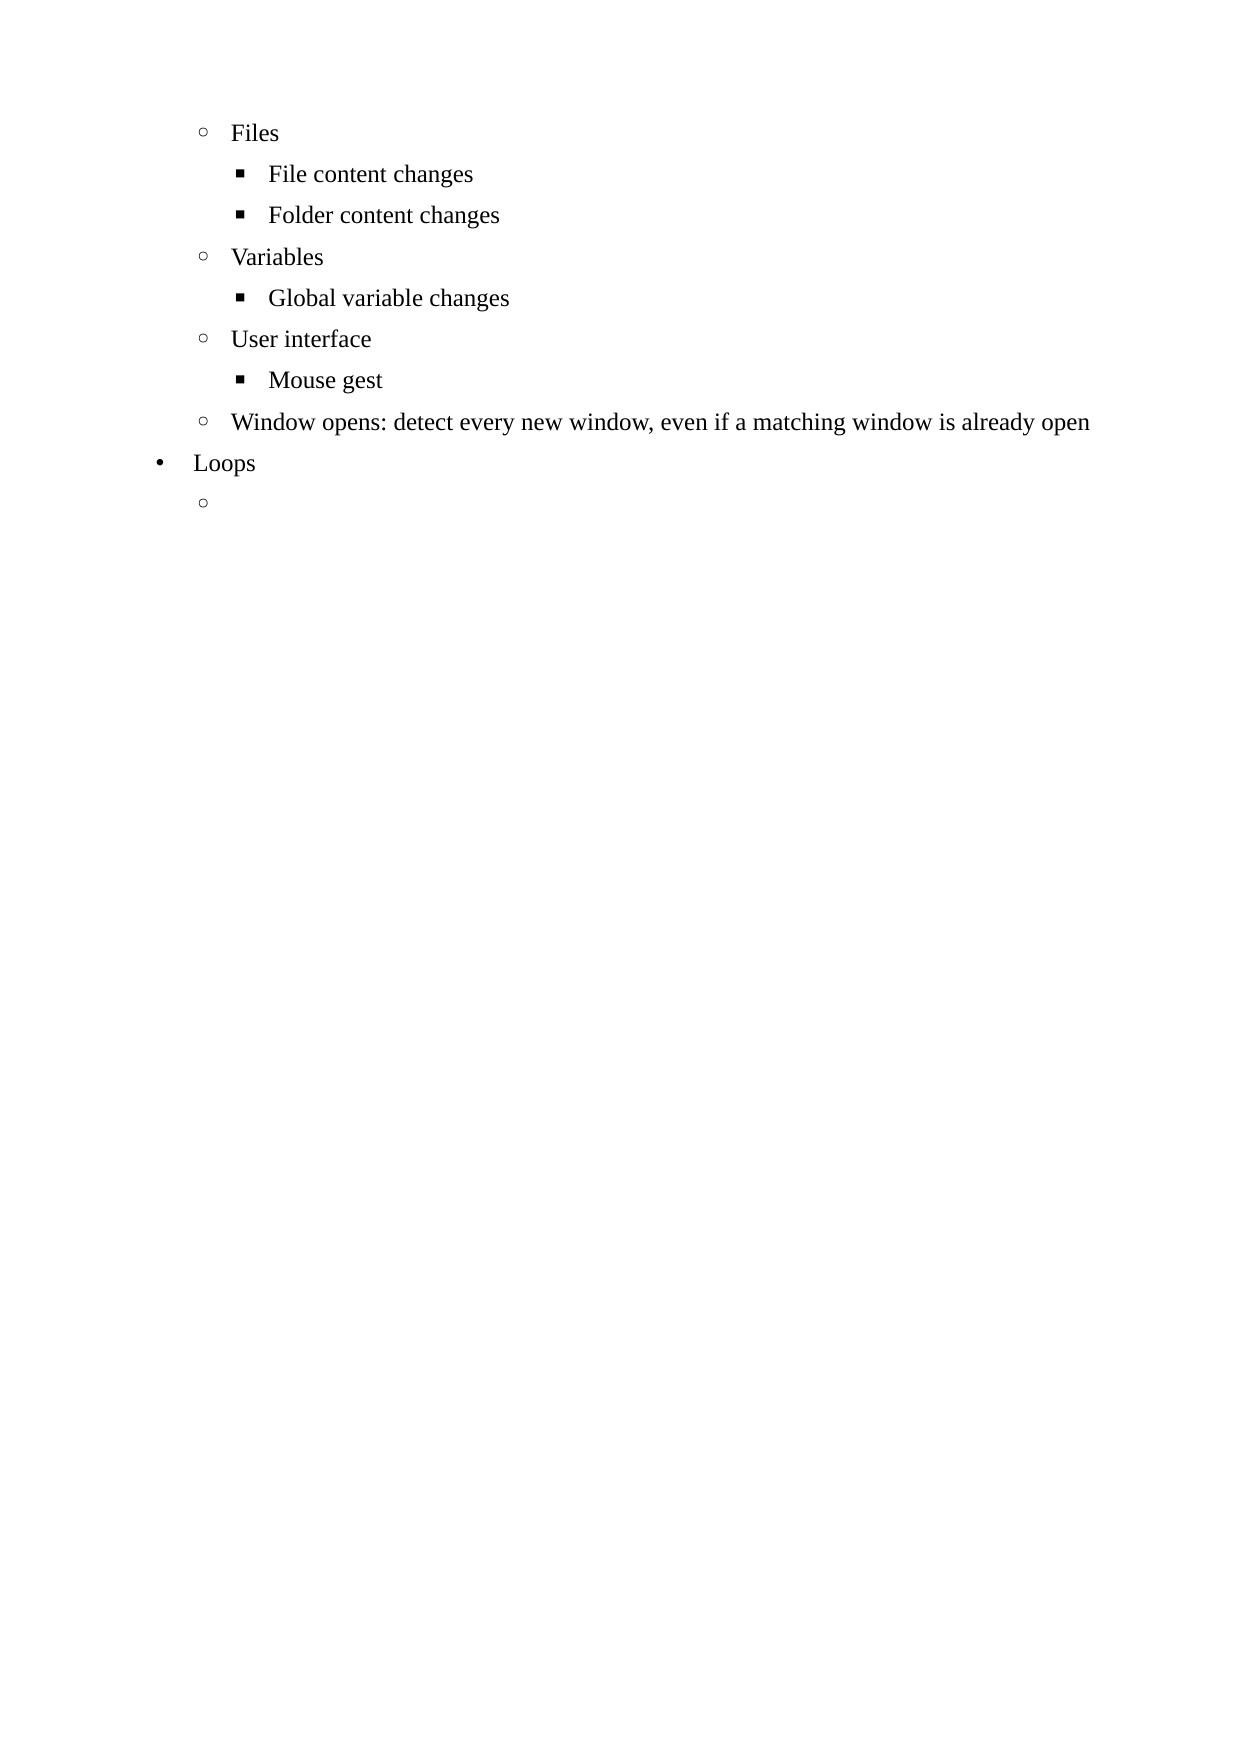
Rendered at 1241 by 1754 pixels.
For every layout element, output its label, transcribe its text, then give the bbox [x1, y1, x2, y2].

list Mouse gest [231, 366, 1122, 394]
list File content changes [231, 159, 1122, 188]
list Folder content changes [231, 201, 1122, 229]
list User interface [193, 324, 1122, 353]
list Window opens: detect every new window, even if a matching window is already open [193, 407, 1122, 436]
list Files [193, 118, 1122, 147]
list Variables [193, 242, 1122, 271]
list Global variable changes [231, 283, 1122, 312]
list Loops [156, 448, 1122, 477]
